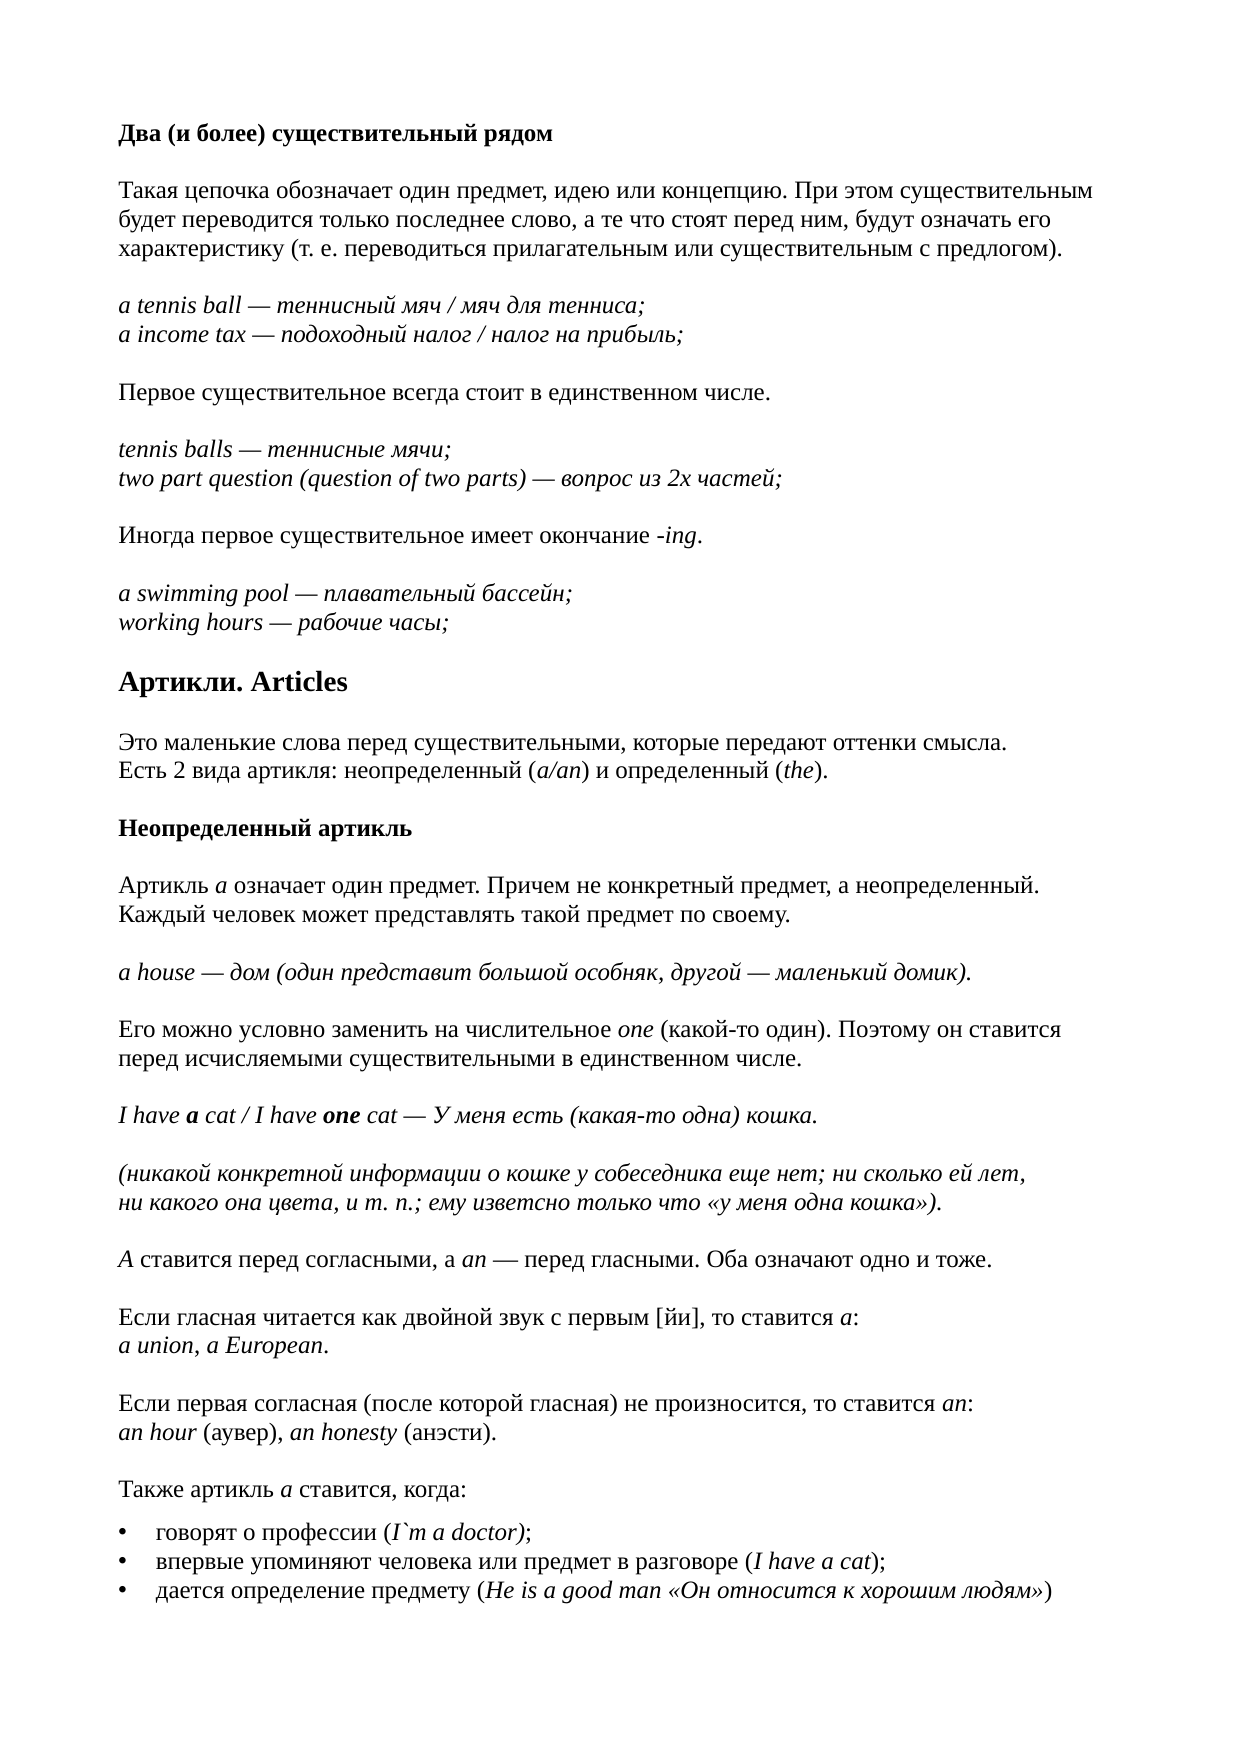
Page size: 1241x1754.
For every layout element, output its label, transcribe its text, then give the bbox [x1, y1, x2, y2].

list впервые упоминяют человека или предмет в разговоре (I have a cat); [118, 1546, 1122, 1575]
text Два (и более) существительный рядом [118, 118, 1122, 147]
text a tennis ball — теннисный мяч / мяч для тенниса; [118, 291, 1122, 319]
text Это маленькие слова перед существительными, которые передают оттенки смысла. [118, 727, 1122, 755]
text Первое существительное всегда стоит в единственном числе. [118, 377, 1122, 406]
text Если гласная читается как двойной звук с первым [йи], то ставится a: [118, 1302, 1122, 1330]
text tennis balls — теннисные мячи; [118, 434, 1122, 463]
list дается определение предмету (He is a good man «Он относится к хорошим людям») [118, 1575, 1122, 1603]
text an hour (аувер), an honesty (анэсти). [118, 1417, 1122, 1445]
text a swimming pool — плавательный бассейн; [118, 578, 1122, 607]
text Иногда первое существительное имеет окончание -ing. [118, 521, 1122, 549]
text Есть 2 вида артикля: неопределенный (a/an) и определенный (the). [118, 755, 1122, 784]
text I have a cat / I have one cat — У меня есть (какая-то одна) кошка. [118, 1100, 1122, 1129]
text Артикль a означает один предмет. Причем не конкретный предмет, а неопределенный. Каждый человек может представлять такой предмет по своему. [118, 870, 1122, 928]
text a income tax — подоходный налог / налог на прибыль; [118, 319, 1122, 348]
text Такая цепочка обозначает один предмет, идею или концепцию. При этом существительным будет переводится только последнее слово, а те что стоят перед ним, будут означать его характеристику (т. е. переводиться прилагательным или существительным с предлогом). [118, 176, 1122, 262]
text Если первая согласная (после которой гласная) не произносится, то ставится an: [118, 1388, 1122, 1417]
list говорят о профессии (I`m a doctor); [118, 1517, 1122, 1546]
text (никакой конкретной информации о кошке у собеседника еще нет; ни сколько ей лет, [118, 1158, 1122, 1187]
text ни какого она цвета, и т. п.; ему изветсно только что «у меня одна кошка»). [118, 1187, 1122, 1215]
text a house — дом (один представит большой особняк, другой — маленький домик). [118, 957, 1122, 985]
text Также артикль a ставится, когда: [118, 1474, 1122, 1503]
text two part question (question of two parts) — вопрос из 2х частей; [118, 463, 1122, 492]
text a union, a European. [118, 1330, 1122, 1359]
text A ставится перед согласными, а an — перед гласными. Оба означают одно и тоже. [118, 1244, 1122, 1273]
text Неопределенный артикль [118, 813, 1122, 842]
text Артикли. Articles [118, 664, 1122, 698]
text Его можно условно заменить на числительное one (какой-то один). Поэтому он ставится перед исчисляемыми существительными в единственном числе. [118, 1014, 1122, 1072]
text working hours — рабочие часы; [118, 607, 1122, 636]
